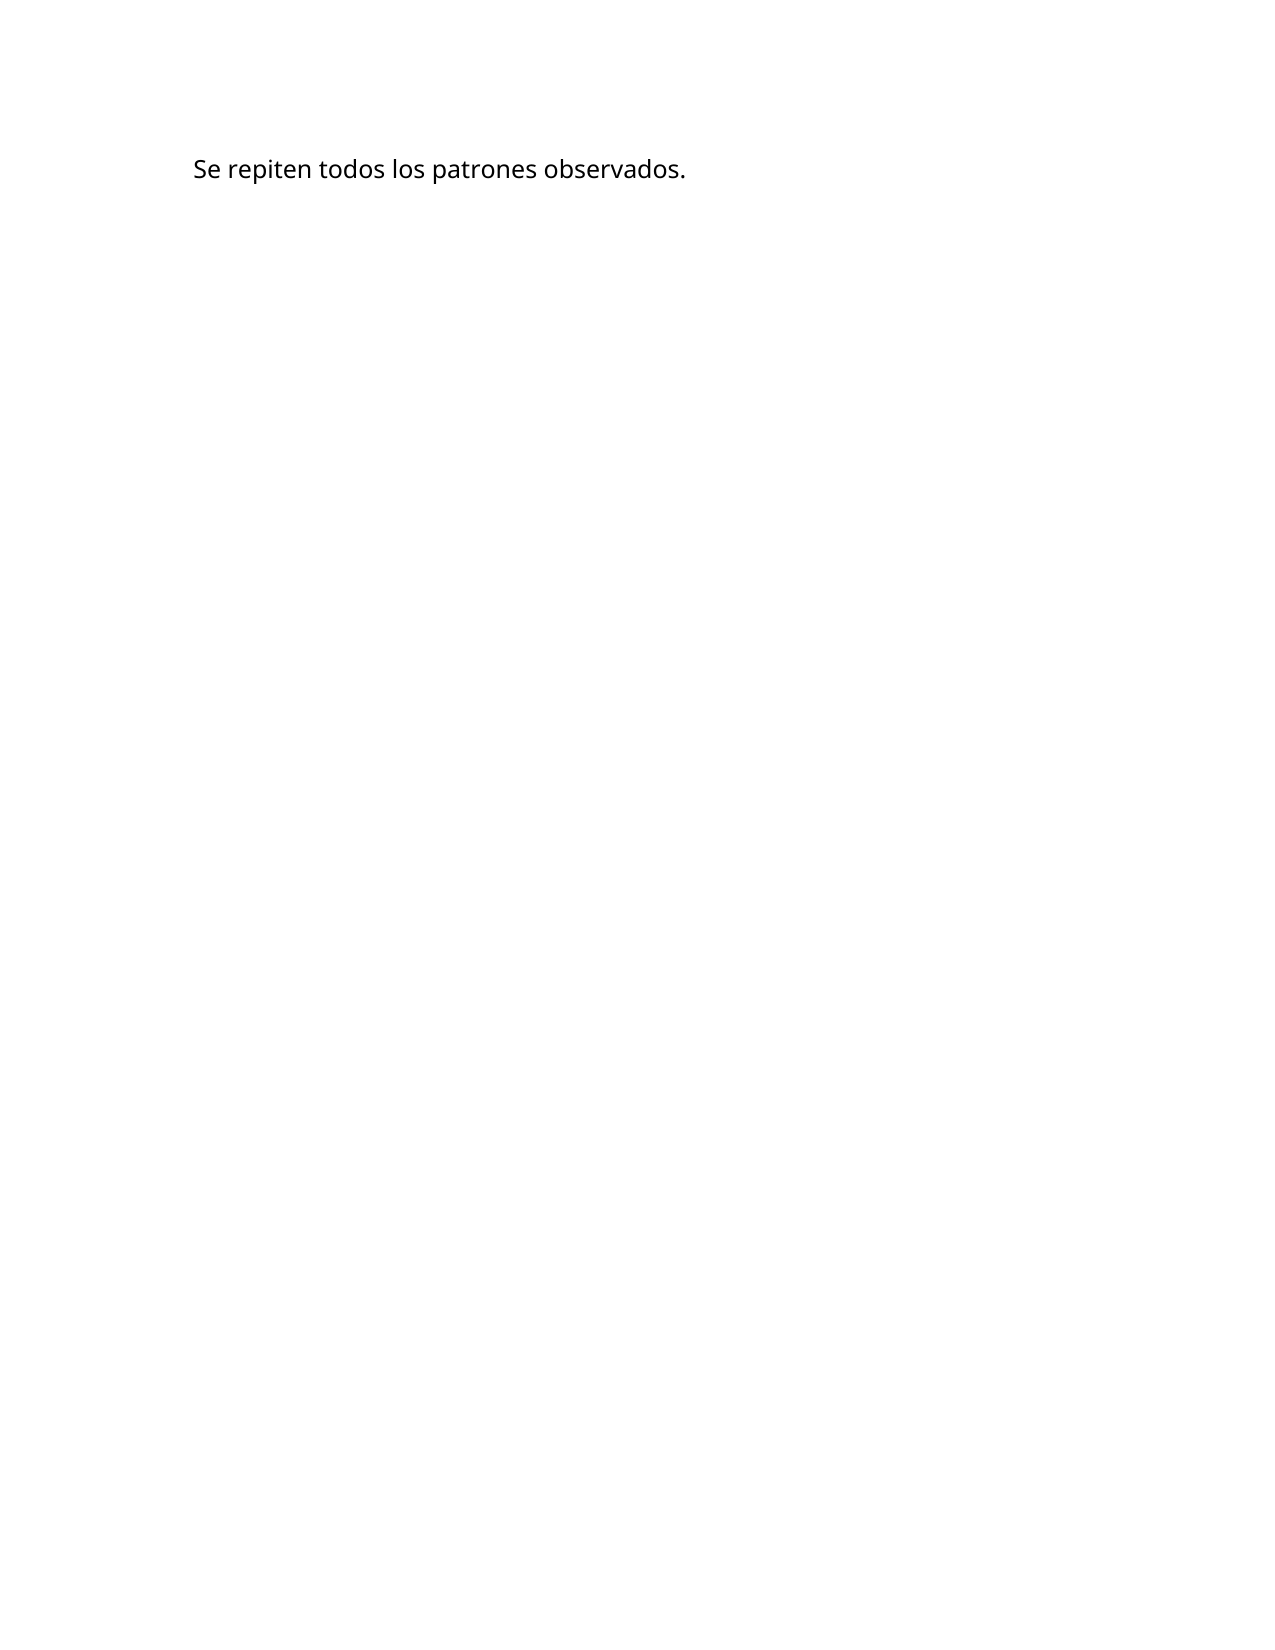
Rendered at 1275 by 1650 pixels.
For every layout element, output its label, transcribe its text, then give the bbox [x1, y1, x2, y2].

text Se repiten todos los patrones observados. [118, 152, 1157, 186]
